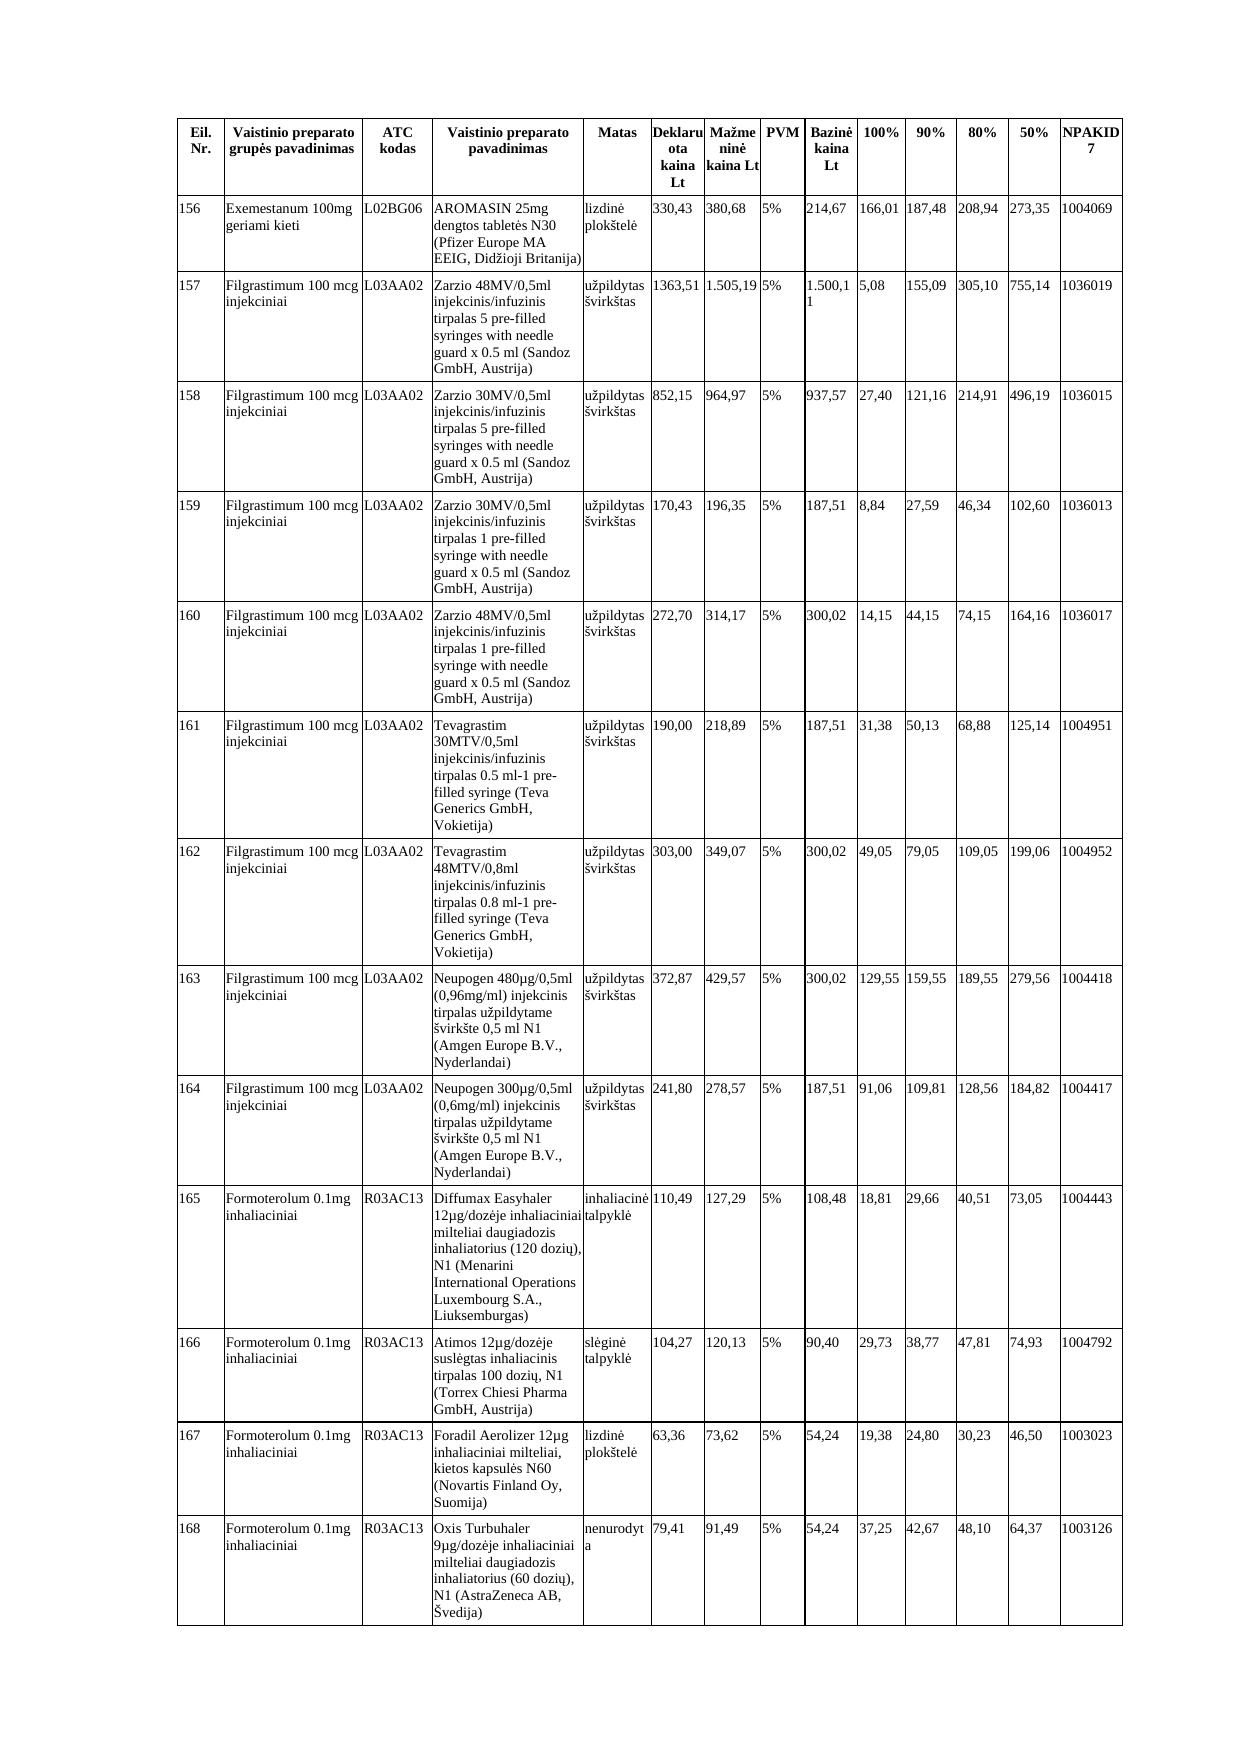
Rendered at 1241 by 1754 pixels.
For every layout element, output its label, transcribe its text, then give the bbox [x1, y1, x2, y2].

table_cell Zarzio 48MV/0,5ml injekcinis/infuzinis tirpalas 1 pre-filled syringe with needle guard x 0.5 ml (Sandoz GmbH, Austrija) [433, 602, 583, 711]
table_cell lizdinė plokštelė [584, 1423, 651, 1514]
table_cell Filgrastimum 100 mcg injekciniai [225, 1076, 362, 1184]
table_cell 38,77 [906, 1329, 956, 1421]
table_cell 852,15 [652, 382, 704, 491]
table_cell 163 [178, 966, 224, 1074]
table_cell Filgrastimum 100 mcg injekciniai [225, 712, 362, 838]
table_cell 1004443 [1061, 1186, 1122, 1328]
table_cell 1004417 [1061, 1076, 1122, 1184]
table_cell 5% [761, 602, 804, 711]
table_cell L03AA02 [363, 382, 432, 491]
table_cell lizdinė plokštelė [584, 196, 651, 271]
table_cell 90,40 [806, 1329, 857, 1421]
table_cell 47,81 [957, 1329, 1008, 1421]
table_cell 372,87 [652, 966, 704, 1074]
table_cell Atimos 12µg/dozėje suslėgtas inhaliacinis tirpalas 100 dozių, N1 (Torrex Chiesi Pharma GmbH, Austrija) [433, 1329, 583, 1421]
table_cell 44,15 [906, 602, 956, 711]
table_cell 300,02 [806, 966, 857, 1074]
table_cell L03AA02 [363, 272, 432, 381]
table_cell 189,55 [957, 966, 1008, 1074]
table_cell 164,16 [1009, 602, 1060, 711]
table_cell 159 [178, 492, 224, 601]
table_cell 8,84 [858, 492, 905, 601]
table_cell užpildytas švirkštas [584, 839, 651, 964]
table_cell 74,93 [1009, 1329, 1060, 1421]
table_cell 166,01 [858, 196, 905, 271]
table_cell Exemestanum 100mg geriami kieti [225, 196, 362, 271]
table_cell 91,49 [705, 1516, 760, 1624]
table_header 100% [858, 119, 905, 194]
table_cell 5% [761, 1423, 804, 1514]
table_cell AROMASIN 25mg dengtos tabletės N30 (Pfizer Europe MA EEIG, Didžioji Britanija) [433, 196, 583, 271]
table_cell 48,10 [957, 1516, 1008, 1624]
table_cell 5% [761, 712, 804, 838]
table_cell nenurodyta [584, 1516, 651, 1624]
table_cell 164 [178, 1076, 224, 1184]
table_cell Filgrastimum 100 mcg injekciniai [225, 602, 362, 711]
table_cell Formoterolum 0.1mg inhaliaciniai [225, 1329, 362, 1421]
table_cell užpildytas švirkštas [584, 602, 651, 711]
table_cell 170,43 [652, 492, 704, 601]
table_cell 19,38 [858, 1423, 905, 1514]
table_cell 272,70 [652, 602, 704, 711]
table_cell 29,66 [906, 1186, 956, 1328]
table_cell 64,37 [1009, 1516, 1060, 1624]
table_cell 187,48 [906, 196, 956, 271]
table_cell R03AC13 [363, 1186, 432, 1328]
table_cell 5% [761, 839, 804, 964]
table_header Deklaruota kaina Lt [652, 119, 704, 194]
table_cell L03AA02 [363, 492, 432, 601]
table_cell 218,89 [705, 712, 760, 838]
table_cell inhaliacinė talpyklė [584, 1186, 651, 1328]
table_cell Tevagrastim 30MTV/0,5ml injekcinis/infuzinis tirpalas 0.5 ml-1 pre-filled syringe (Teva Generics GmbH, Vokietija) [433, 712, 583, 838]
table_cell Formoterolum 0.1mg inhaliaciniai [225, 1423, 362, 1514]
table_cell 5,08 [858, 272, 905, 381]
table_cell Neupogen 480µg/0,5ml (0,96mg/ml) injekcinis tirpalas užpildytame švirkšte 0,5 ml N1 (Amgen Europe B.V., Nyderlandai) [433, 966, 583, 1074]
table_cell 167 [178, 1423, 224, 1514]
table_header 90% [906, 119, 956, 194]
table_cell L02BG06 [363, 196, 432, 271]
table_cell 63,36 [652, 1423, 704, 1514]
table_cell R03AC13 [363, 1423, 432, 1514]
table_cell 300,02 [806, 602, 857, 711]
table_cell 1004952 [1061, 839, 1122, 964]
table_cell 937,57 [806, 382, 857, 491]
table_cell 1.500,11 [806, 272, 857, 381]
table_cell Oxis Turbuhaler 9µg/dozėje inhaliaciniai milteliai daugiadozis inhaliatorius (60 dozių), N1 (AstraZeneca AB, Švedija) [433, 1516, 583, 1624]
table_cell L03AA02 [363, 712, 432, 838]
table_cell 165 [178, 1186, 224, 1328]
table_cell 125,14 [1009, 712, 1060, 838]
table_cell 129,55 [858, 966, 905, 1074]
table_cell 1036013 [1061, 492, 1122, 601]
table_cell 1004951 [1061, 712, 1122, 838]
table_cell 755,14 [1009, 272, 1060, 381]
table_cell L03AA02 [363, 602, 432, 711]
table_cell Zarzio 30MV/0,5ml injekcinis/infuzinis tirpalas 5 pre-filled syringes with needle guard x 0.5 ml (Sandoz GmbH, Austrija) [433, 382, 583, 491]
table_cell Diffumax Easyhaler 12µg/dozėje inhaliaciniai milteliai daugiadozis inhaliatorius (120 dozių), N1 (Menarini International Operations Luxembourg S.A., Liuksemburgas) [433, 1186, 583, 1328]
table_cell 279,56 [1009, 966, 1060, 1074]
table_cell 1004792 [1061, 1329, 1122, 1421]
table_cell 109,81 [906, 1076, 956, 1184]
table_cell 29,73 [858, 1329, 905, 1421]
table_cell 5% [761, 1516, 804, 1624]
table_cell 5% [761, 1186, 804, 1328]
table_cell 1036015 [1061, 382, 1122, 491]
table_cell 184,82 [1009, 1076, 1060, 1184]
table_cell 157 [178, 272, 224, 381]
table_cell 79,05 [906, 839, 956, 964]
table_cell užpildytas švirkštas [584, 272, 651, 381]
table_cell užpildytas švirkštas [584, 712, 651, 838]
table_header Mažmeninė kaina Lt [705, 119, 760, 194]
table_cell 104,27 [652, 1329, 704, 1421]
table_cell 73,05 [1009, 1186, 1060, 1328]
table_cell 199,06 [1009, 839, 1060, 964]
table_cell 168 [178, 1516, 224, 1624]
table_cell 5% [761, 492, 804, 601]
table_cell 68,88 [957, 712, 1008, 838]
table_cell 314,17 [705, 602, 760, 711]
table_cell 156 [178, 196, 224, 271]
table_cell L03AA02 [363, 966, 432, 1074]
table_cell 162 [178, 839, 224, 964]
table_cell Filgrastimum 100 mcg injekciniai [225, 382, 362, 491]
table_cell L03AA02 [363, 839, 432, 964]
table_cell Filgrastimum 100 mcg injekciniai [225, 839, 362, 964]
table_header 80% [957, 119, 1008, 194]
table_cell 14,15 [858, 602, 905, 711]
table_cell 196,35 [705, 492, 760, 601]
table_cell užpildytas švirkštas [584, 1076, 651, 1184]
table_cell 429,57 [705, 966, 760, 1074]
table_cell 1004069 [1061, 196, 1122, 271]
table_cell 158 [178, 382, 224, 491]
table_cell Filgrastimum 100 mcg injekciniai [225, 272, 362, 381]
table_header NPAKID7 [1061, 119, 1122, 194]
table_cell 46,34 [957, 492, 1008, 601]
table_cell 5% [761, 1329, 804, 1421]
table_cell 74,15 [957, 602, 1008, 711]
table_cell 380,68 [705, 196, 760, 271]
table_cell 1.505,19 [705, 272, 760, 381]
table_cell 305,10 [957, 272, 1008, 381]
table_cell 208,94 [957, 196, 1008, 271]
table_cell 31,38 [858, 712, 905, 838]
table_header 50% [1009, 119, 1060, 194]
table_cell 54,24 [806, 1516, 857, 1624]
table_cell Zarzio 30MV/0,5ml injekcinis/infuzinis tirpalas 1 pre-filled syringe with needle guard x 0.5 ml (Sandoz GmbH, Austrija) [433, 492, 583, 601]
table_cell 79,41 [652, 1516, 704, 1624]
table_cell 303,00 [652, 839, 704, 964]
table_cell 160 [178, 602, 224, 711]
table_cell 1004418 [1061, 966, 1122, 1074]
table_cell 50,13 [906, 712, 956, 838]
table_cell 120,13 [705, 1329, 760, 1421]
table_cell 214,91 [957, 382, 1008, 491]
table_cell 187,51 [806, 492, 857, 601]
table_cell Neupogen 300µg/0,5ml (0,6mg/ml) injekcinis tirpalas užpildytame švirkšte 0,5 ml N1 (Amgen Europe B.V., Nyderlandai) [433, 1076, 583, 1184]
table_cell 30,23 [957, 1423, 1008, 1514]
table_cell 46,50 [1009, 1423, 1060, 1514]
table_cell užpildytas švirkštas [584, 382, 651, 491]
table_cell užpildytas švirkštas [584, 966, 651, 1074]
table_header Matas [584, 119, 651, 194]
table_cell 964,97 [705, 382, 760, 491]
table_cell 187,51 [806, 1076, 857, 1184]
table_cell 42,67 [906, 1516, 956, 1624]
table_cell Formoterolum 0.1mg inhaliaciniai [225, 1516, 362, 1624]
table_cell 37,25 [858, 1516, 905, 1624]
table_cell 27,40 [858, 382, 905, 491]
table_cell užpildytas švirkštas [584, 492, 651, 601]
table_cell 166 [178, 1329, 224, 1421]
table_cell 349,07 [705, 839, 760, 964]
table_cell 187,51 [806, 712, 857, 838]
table_cell 5% [761, 1076, 804, 1184]
table_cell 91,06 [858, 1076, 905, 1184]
table_cell Foradil Aerolizer 12µg inhaliaciniai milteliai, kietos kapsulės N60 (Novartis Finland Oy, Suomija) [433, 1423, 583, 1514]
table_cell 1036017 [1061, 602, 1122, 711]
table_cell 241,80 [652, 1076, 704, 1184]
table_header ATC kodas [363, 119, 432, 194]
table_cell 49,05 [858, 839, 905, 964]
table_cell Tevagrastim 48MTV/0,8ml injekcinis/infuzinis tirpalas 0.8 ml-1 pre-filled syringe (Teva Generics GmbH, Vokietija) [433, 839, 583, 964]
table_cell 27,59 [906, 492, 956, 601]
table_cell 161 [178, 712, 224, 838]
table_cell 5% [761, 966, 804, 1074]
table_cell 159,55 [906, 966, 956, 1074]
table_cell 5% [761, 272, 804, 381]
table_cell 109,05 [957, 839, 1008, 964]
table_cell 278,57 [705, 1076, 760, 1184]
table_cell 214,67 [806, 196, 857, 271]
table_cell 273,35 [1009, 196, 1060, 271]
table_cell 5% [761, 382, 804, 491]
table_cell Filgrastimum 100 mcg injekciniai [225, 492, 362, 601]
table_header PVM [761, 119, 804, 194]
table_cell 24,80 [906, 1423, 956, 1514]
table_cell 73,62 [705, 1423, 760, 1514]
table_cell 128,56 [957, 1076, 1008, 1184]
table_cell L03AA02 [363, 1076, 432, 1184]
table_header Eil. Nr. [178, 119, 224, 194]
table_cell 1036019 [1061, 272, 1122, 381]
table_cell 190,00 [652, 712, 704, 838]
table_cell 40,51 [957, 1186, 1008, 1328]
table_cell R03AC13 [363, 1516, 432, 1624]
table_cell 121,16 [906, 382, 956, 491]
table_cell Filgrastimum 100 mcg injekciniai [225, 966, 362, 1074]
table_cell 1003126 [1061, 1516, 1122, 1624]
table_cell 127,29 [705, 1186, 760, 1328]
table_cell 496,19 [1009, 382, 1060, 491]
table_cell 102,60 [1009, 492, 1060, 601]
table_cell 1003023 [1061, 1423, 1122, 1514]
table_cell 300,02 [806, 839, 857, 964]
table_cell 330,43 [652, 196, 704, 271]
table_header Vaistinio preparato grupės pavadinimas [225, 119, 362, 194]
table_cell 110,49 [652, 1186, 704, 1328]
table_cell 1363,51 [652, 272, 704, 381]
table_cell 155,09 [906, 272, 956, 381]
table_header Vaistinio preparato pavadinimas [433, 119, 583, 194]
table_cell 18,81 [858, 1186, 905, 1328]
table_cell slėginė talpyklė [584, 1329, 651, 1421]
table_cell Zarzio 48MV/0,5ml injekcinis/infuzinis tirpalas 5 pre-filled syringes with needle guard x 0.5 ml (Sandoz GmbH, Austrija) [433, 272, 583, 381]
table_cell 54,24 [806, 1423, 857, 1514]
table_cell R03AC13 [363, 1329, 432, 1421]
table_header Bazinė kaina Lt [806, 119, 857, 194]
table_cell 108,48 [806, 1186, 857, 1328]
table_cell Formoterolum 0.1mg inhaliaciniai [225, 1186, 362, 1328]
table_cell 5% [761, 196, 804, 271]
